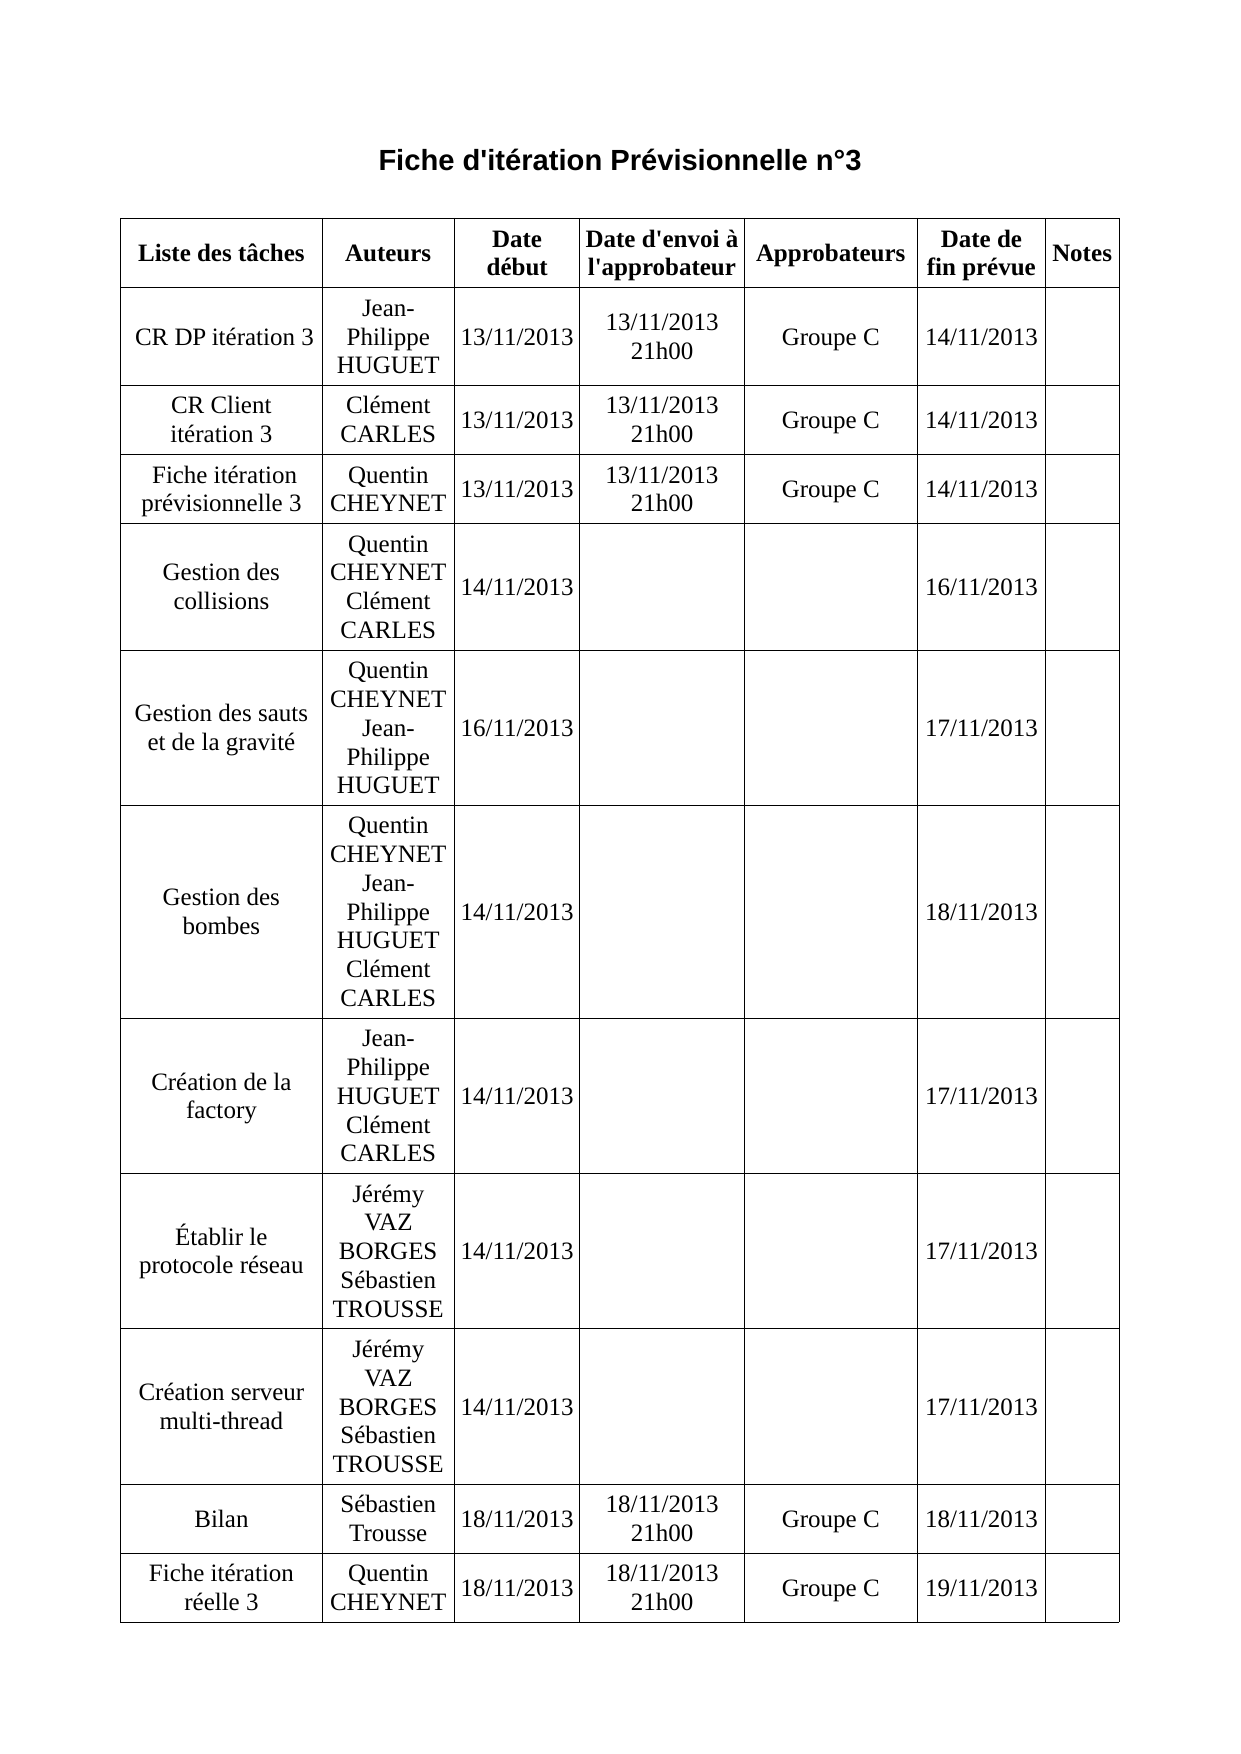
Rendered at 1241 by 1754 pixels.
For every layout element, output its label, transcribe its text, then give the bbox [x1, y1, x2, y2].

table_cell Groupe C [745, 386, 917, 454]
table_cell 13/11/2013 21h00 [580, 386, 744, 454]
table_cell Groupe C [745, 1485, 917, 1553]
table_header Date d'envoi à l'approbateur [580, 219, 744, 287]
table_cell 16/11/2013 [455, 651, 579, 805]
table_cell Création de la factory [121, 1019, 322, 1173]
table_cell [1046, 806, 1119, 1018]
table_cell Groupe C [745, 1554, 917, 1622]
table_header Notes [1046, 219, 1119, 287]
table_cell 16/11/2013 [918, 524, 1045, 649]
table_cell Fiche itération prévisionnelle 3 [121, 455, 322, 523]
table_header Auteurs [323, 219, 454, 287]
table_cell [745, 651, 917, 805]
table_cell Quentin CHEYNET Clément CARLES [323, 524, 454, 649]
table_cell Groupe C [745, 288, 917, 385]
table_cell Quentin CHEYNET [323, 1554, 454, 1622]
table_cell Gestion des collisions [121, 524, 322, 649]
table_cell [1046, 1174, 1119, 1328]
table_header Date de fin prévue [918, 219, 1045, 287]
table_cell Quentin CHEYNET Jean-Philippe HUGUET Clément CARLES [323, 806, 454, 1018]
table_cell [1046, 651, 1119, 805]
table_cell 17/11/2013 [918, 651, 1045, 805]
table_cell [1046, 386, 1119, 454]
table_cell [1046, 524, 1119, 649]
table_cell 17/11/2013 [918, 1329, 1045, 1483]
table_cell 13/11/2013 [455, 288, 579, 385]
table_cell 18/11/2013 [455, 1554, 579, 1622]
table_cell 14/11/2013 [455, 1329, 579, 1483]
table_cell [1046, 455, 1119, 523]
table_cell [580, 1019, 744, 1173]
table_cell 13/11/2013 21h00 [580, 288, 744, 385]
table_cell 19/11/2013 [918, 1554, 1045, 1622]
table_cell Sébastien Trousse [323, 1485, 454, 1553]
table_cell Quentin CHEYNET Jean-Philippe HUGUET [323, 651, 454, 805]
table_cell [580, 1329, 744, 1483]
table_cell 14/11/2013 [455, 524, 579, 649]
table_cell 14/11/2013 [918, 288, 1045, 385]
table_cell [580, 524, 744, 649]
table_cell [580, 806, 744, 1018]
table_cell [580, 651, 744, 805]
table_cell Fiche itération réelle 3 [121, 1554, 322, 1622]
table_cell Gestion des sauts et de la gravité [121, 651, 322, 805]
table_cell Bilan [121, 1485, 322, 1553]
table_cell Établir le protocole réseau [121, 1174, 322, 1328]
table_cell [745, 806, 917, 1018]
table_cell Clément CARLES [323, 386, 454, 454]
table_cell CR DP itération 3 [121, 288, 322, 385]
table_cell 14/11/2013 [455, 1174, 579, 1328]
table_cell 13/11/2013 [455, 455, 579, 523]
table_cell 17/11/2013 [918, 1019, 1045, 1173]
table_cell [1046, 1019, 1119, 1173]
table_cell 13/11/2013 21h00 [580, 455, 744, 523]
table_cell 18/11/2013 [918, 806, 1045, 1018]
table_cell 14/11/2013 [455, 806, 579, 1018]
table_cell 18/11/2013 [455, 1485, 579, 1553]
table_cell 14/11/2013 [455, 1019, 579, 1173]
table_cell Jérémy VAZ BORGES Sébastien TROUSSE [323, 1329, 454, 1483]
table_cell Groupe C [745, 455, 917, 523]
table_header Approbateurs [745, 219, 917, 287]
table_cell Création serveur multi-thread [121, 1329, 322, 1483]
table_cell [1046, 1554, 1119, 1622]
table_cell Gestion des bombes [121, 806, 322, 1018]
table_cell [745, 524, 917, 649]
table_cell CR Client itération 3 [121, 386, 322, 454]
table_cell 13/11/2013 [455, 386, 579, 454]
table_cell Jean-Philippe HUGUET Clément CARLES [323, 1019, 454, 1173]
table_cell [1046, 1485, 1119, 1553]
table_cell 18/11/2013 21h00 [580, 1554, 744, 1622]
table_header Liste des tâches [121, 219, 322, 287]
table_cell [745, 1329, 917, 1483]
table_cell [745, 1019, 917, 1173]
table_cell 18/11/2013 [918, 1485, 1045, 1553]
table_cell [1046, 1329, 1119, 1483]
table_cell [745, 1174, 917, 1328]
table_cell Jean-Philippe HUGUET [323, 288, 454, 385]
subtitle Fiche d'itération Prévisionnelle n°3 [118, 143, 1122, 177]
table_cell [1046, 288, 1119, 385]
table_cell 17/11/2013 [918, 1174, 1045, 1328]
table_cell 14/11/2013 [918, 386, 1045, 454]
table_cell Quentin CHEYNET [323, 455, 454, 523]
table_header Date début [455, 219, 579, 287]
table_cell [580, 1174, 744, 1328]
table_cell Jérémy VAZ BORGES Sébastien TROUSSE [323, 1174, 454, 1328]
table_cell 18/11/2013 21h00 [580, 1485, 744, 1553]
table_cell 14/11/2013 [918, 455, 1045, 523]
